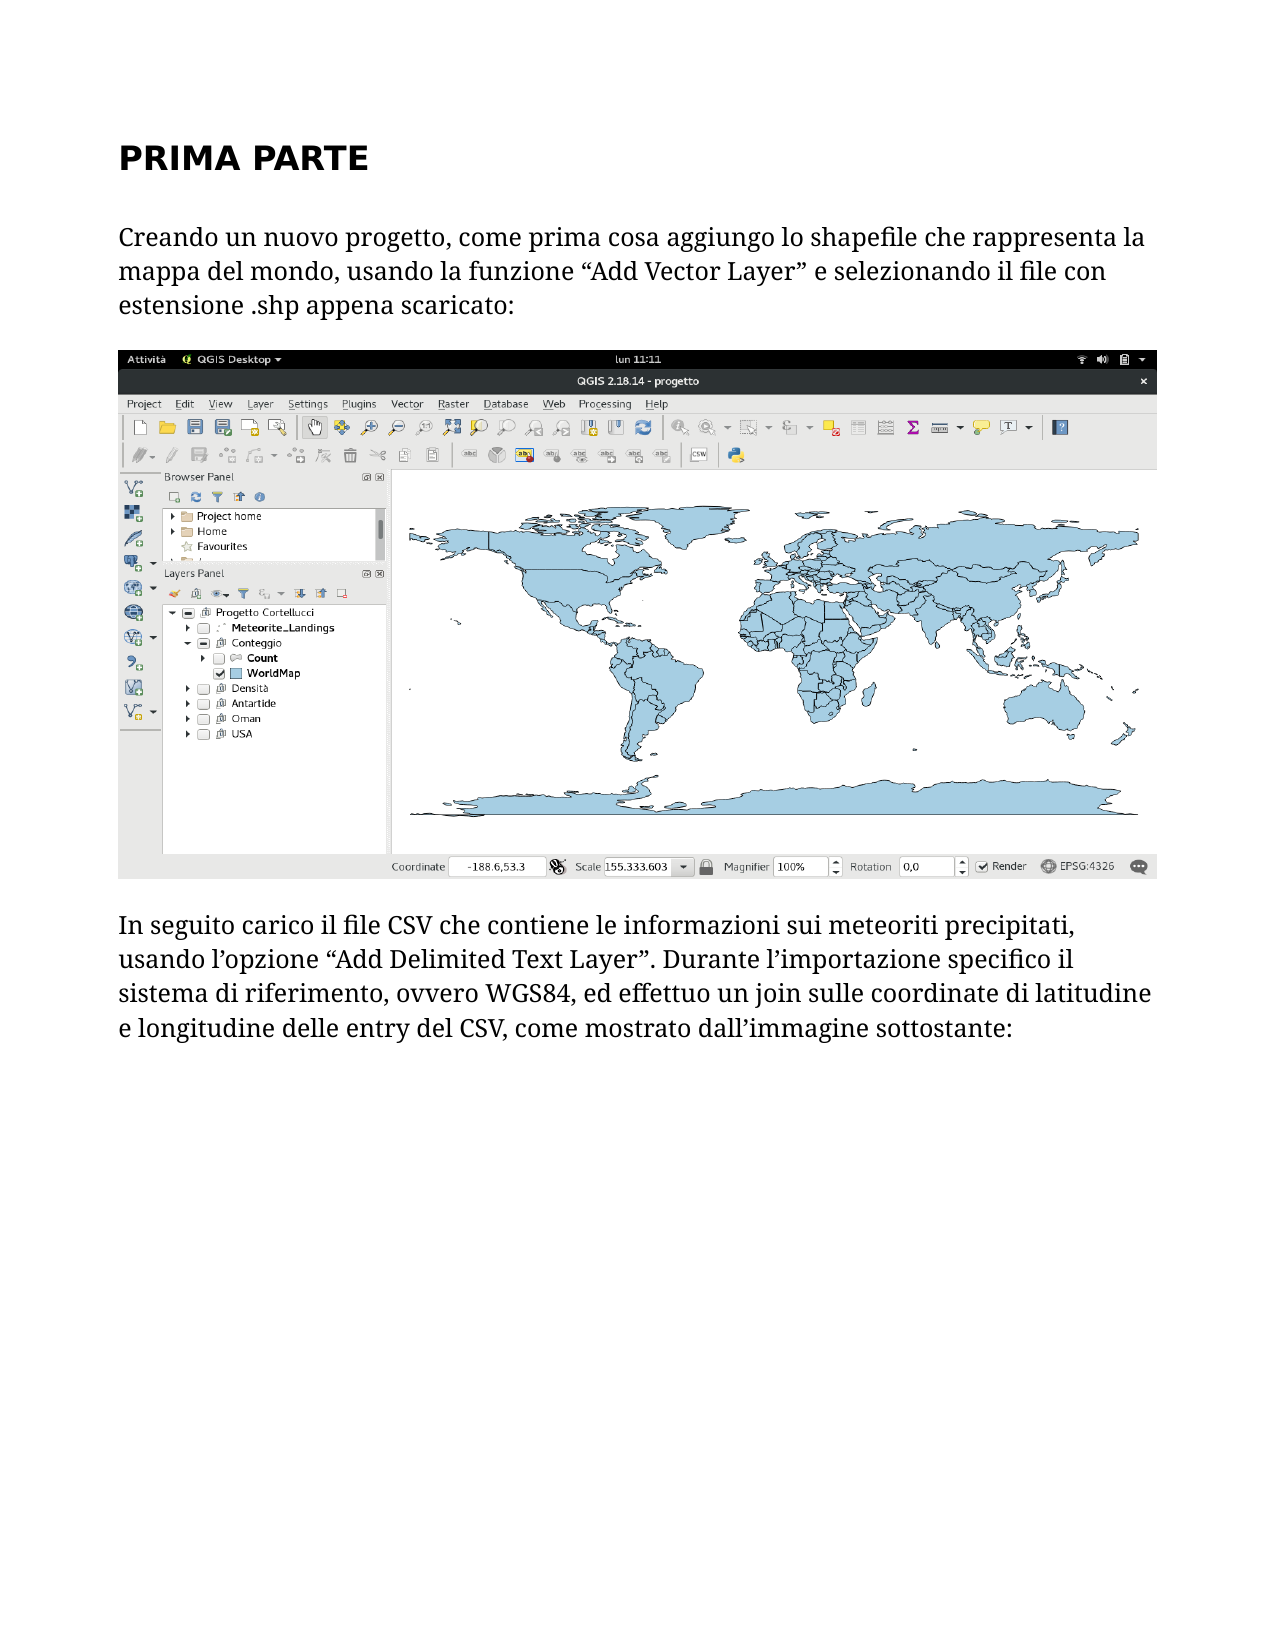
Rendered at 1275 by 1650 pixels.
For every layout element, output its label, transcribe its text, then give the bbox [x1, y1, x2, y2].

subtitle PRIMA PARTE [118, 139, 1157, 178]
text In seguito carico il file CSV che contiene le informazioni sui meteoriti precipitati, usando l’opzione “Add Delimited Text Layer”. Durante l’importazione specifico il sistema di riferimento, ovvero WGS84, ed effettuo un join sulle coordinate di latitudine e longitudine delle entry del CSV, come mostrato dall’immagine sottostante: [118, 908, 1157, 1044]
text Creando un nuovo progetto, come prima cosa aggiungo lo shapefile che rappresenta la mappa del mondo, usando la funzione “Add Vector Layer” e selezionando il file con estensione .shp appena scaricato: [118, 220, 1157, 322]
picture [118, 350, 1157, 879]
